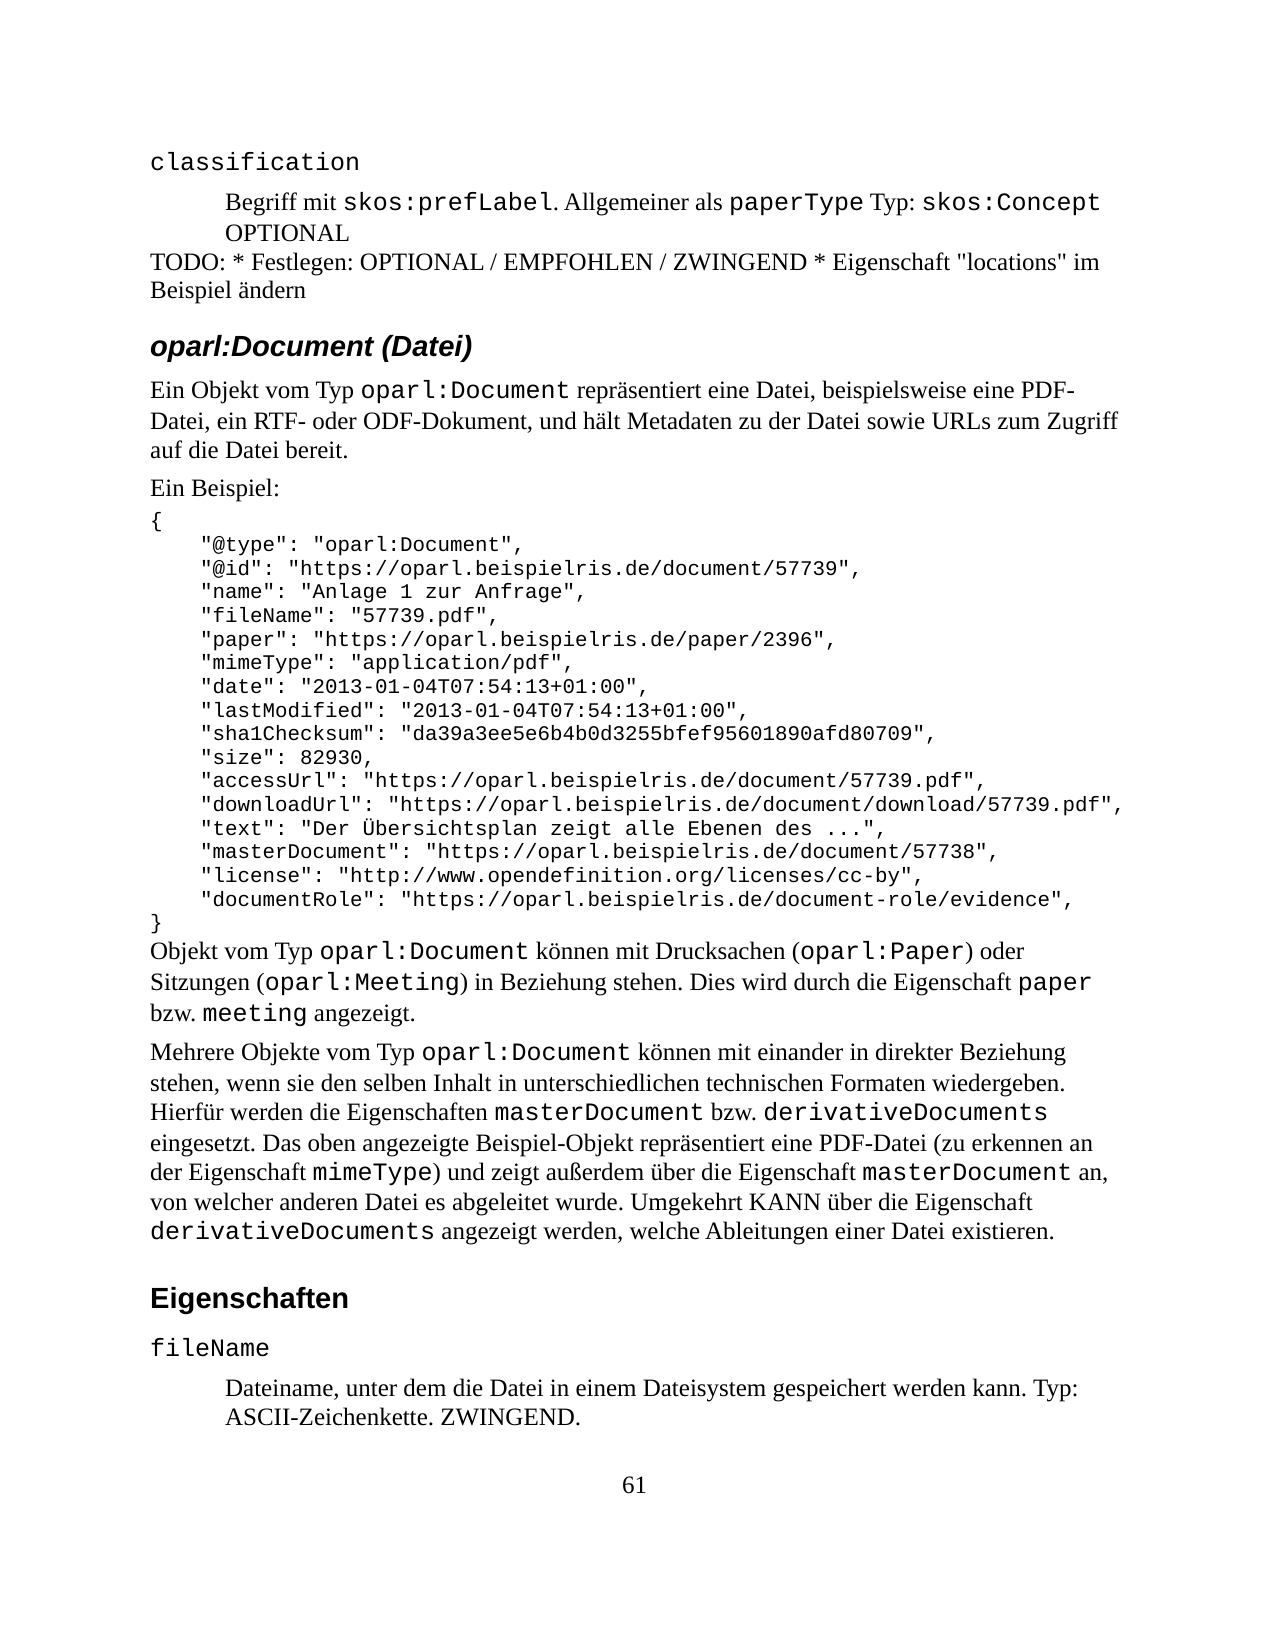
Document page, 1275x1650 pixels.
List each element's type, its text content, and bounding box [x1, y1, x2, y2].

text { [150, 510, 1125, 534]
text "size": 82930, [150, 747, 1125, 771]
text Ein Beispiel: [150, 473, 1125, 501]
text Mehrere Objekte vom Typ oparl:Document können mit einander in direkter Beziehung stehen, wenn sie den selben Inhalt in unterschiedlichen technischen Formaten wiedergeben. Hierfür werden die Eigenschaften masterDocument bzw. derivativeDocuments eingesetzt. Das oben angezeigte Beispiel-Objekt repräsentiert eine PDF-Datei (zu erkennen an der Eigenschaft mimeType) und zeigt außerdem über die Eigenschaft masterDocument an, von welcher anderen Datei es abgeleitet wurde. Umgekehrt KANN über die Eigenschaft derivativeDocuments angezeigt werden, welche Ableitungen einer Datei existieren. [150, 1037, 1125, 1247]
text Ein Objekt vom Typ oparl:Document repräsentiert eine Datei, beispielsweise eine PDF-Datei, ein RTF- oder ODF-Dokument, und hält Metadaten zu der Datei sowie URLs zum Zugriff auf die Datei bereit. [150, 375, 1125, 464]
text "@type": "oparl:Document", [150, 534, 1125, 558]
text } [150, 912, 1125, 936]
text "documentRole": "https://oparl.beispielris.de/document-role/evidence", [150, 889, 1125, 912]
subtitle Eigenschaften [150, 1281, 1125, 1314]
text Begriff mit skos:prefLabel. Allgemeiner als paperType Typ: skos:Concept OPTIONAL [225, 187, 1125, 247]
text "accessUrl": "https://oparl.beispielris.de/document/57739.pdf", [150, 771, 1125, 794]
text classification [150, 150, 1125, 178]
text Objekt vom Typ oparl:Document können mit Drucksachen (oparl:Paper) oder Sitzungen (oparl:Meeting) in Beziehung stehen. Dies wird durch die Eigenschaft paper bzw. meeting angezeigt. [150, 936, 1125, 1028]
text "text": "Der Übersichtsplan zeigt alle Ebenen des ...", [150, 818, 1125, 841]
text "license": "http://www.opendefinition.org/licenses/cc-by", [150, 865, 1125, 889]
text "mimeType": "application/pdf", [150, 652, 1125, 676]
text "name": "Anlage 1 zur Anfrage", [150, 581, 1125, 605]
text "paper": "https://oparl.beispielris.de/paper/2396", [150, 629, 1125, 652]
text "@id": "https://oparl.beispielris.de/document/57739", [150, 558, 1125, 581]
text Dateiname, unter dem die Datei in einem Dateisystem gespeichert werden kann. Typ: ASCII-Zeichenkette. ZWINGEND. [225, 1373, 1125, 1431]
subtitle oparl:Document (Datei) [150, 329, 1125, 363]
text "sha1Checksum": "da39a3ee5e6b4b0d3255bfef95601890afd80709", [150, 723, 1125, 747]
text "date": "2013-01-04T07:54:13+01:00", [150, 676, 1125, 699]
text TODO: * Festlegen: OPTIONAL / EMPFOHLEN / ZWINGEND * Eigenschaft "locations" im Beispiel ändern [150, 247, 1125, 304]
text "masterDocument": "https://oparl.beispielris.de/document/57738", [150, 841, 1125, 865]
text "lastModified": "2013-01-04T07:54:13+01:00", [150, 699, 1125, 723]
text "fileName": "57739.pdf", [150, 605, 1125, 629]
text "downloadUrl": "https://oparl.beispielris.de/document/download/57739.pdf", [150, 794, 1125, 818]
text fileName [150, 1336, 1125, 1364]
